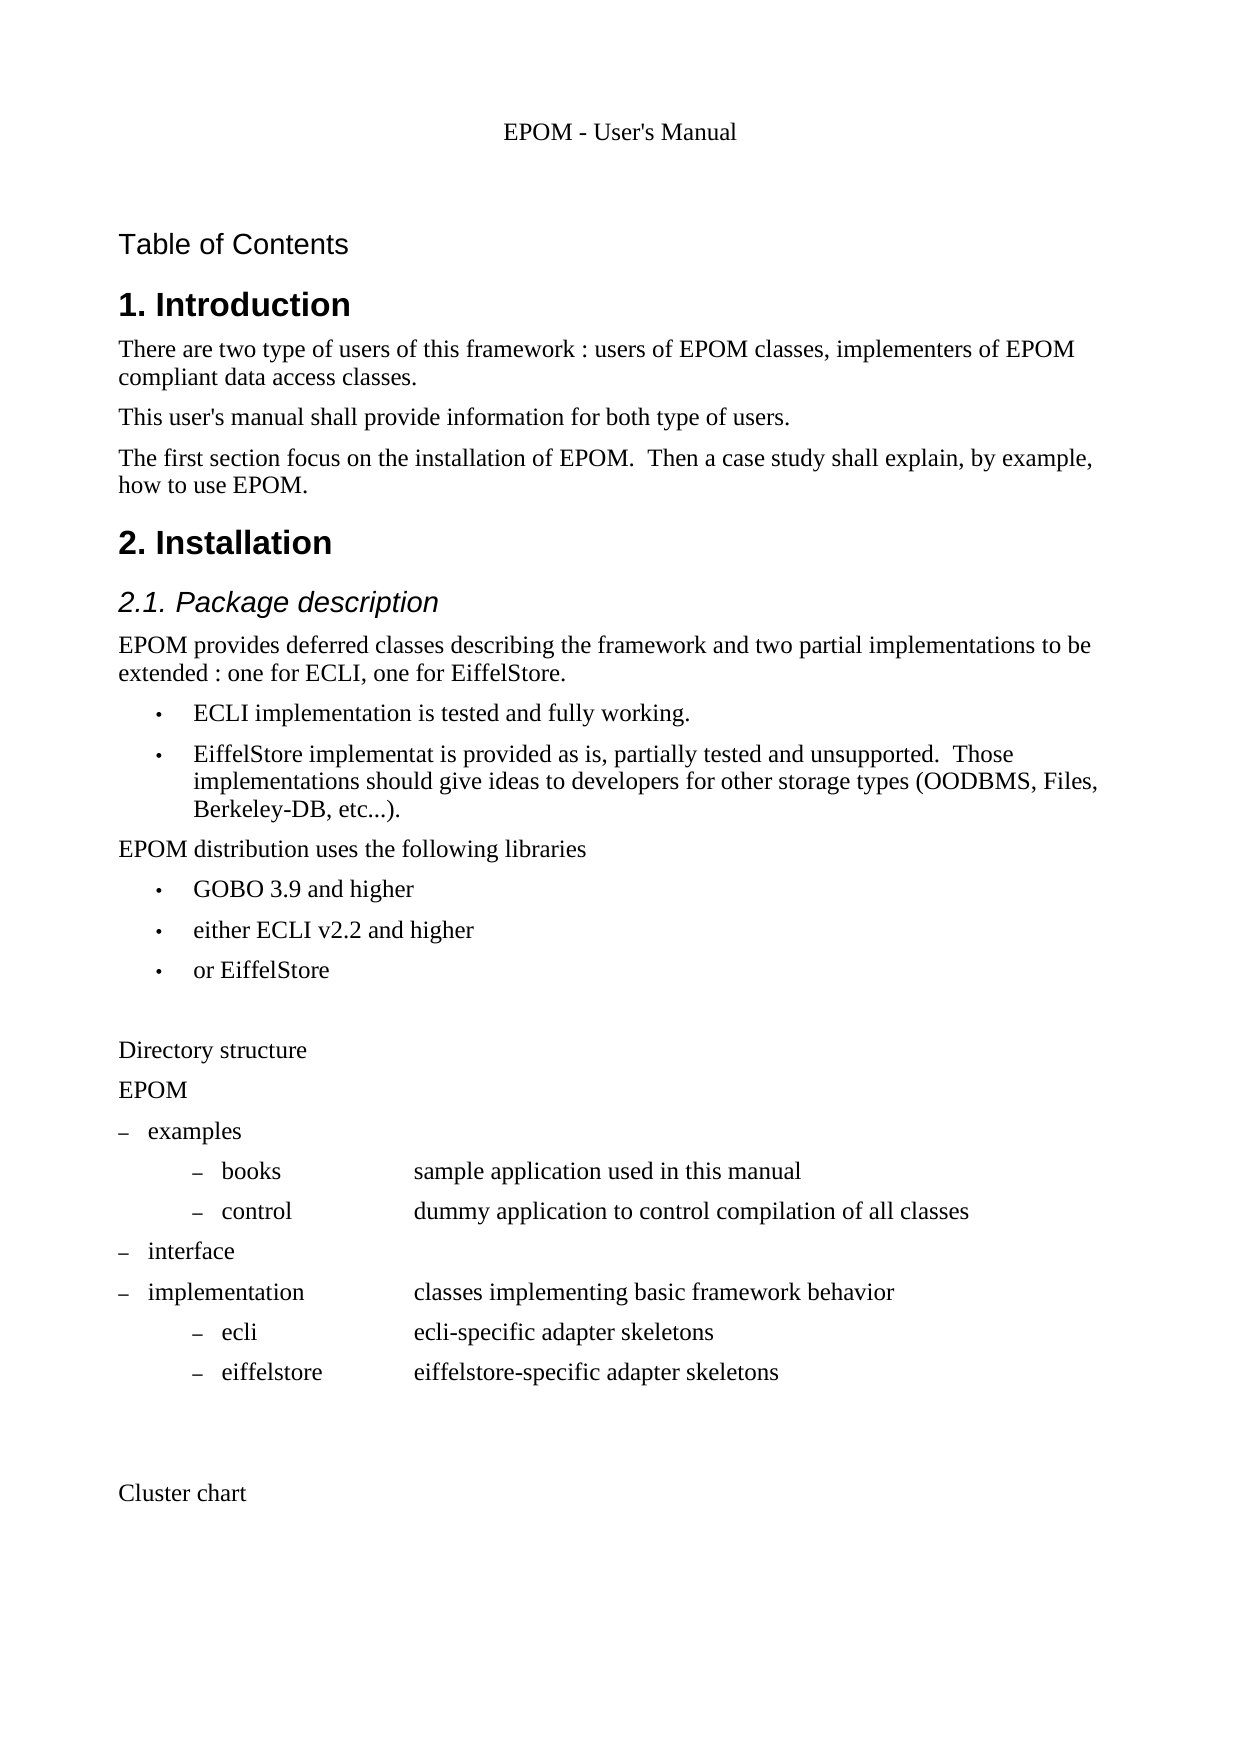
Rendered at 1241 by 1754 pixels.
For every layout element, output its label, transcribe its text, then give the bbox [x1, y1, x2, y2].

list implementation classes implementing basic framework behavior [118, 1278, 1122, 1305]
text Directory structure [118, 1036, 1122, 1064]
list or EiffelStore [156, 956, 1122, 984]
list control dummy application to control compilation of all classes [192, 1197, 1122, 1225]
text The first section focus on the installation of EPOM. Then a case study shall explain, by example, how to use EPOM. [118, 444, 1122, 499]
subtitle Installation [118, 524, 1122, 561]
list books sample application used in this manual [192, 1157, 1122, 1185]
list examples [118, 1117, 1122, 1144]
list interface [118, 1237, 1122, 1265]
list eiffelstore eiffelstore-specific adapter skeletons [192, 1358, 1122, 1386]
subtitle Package description [118, 586, 1122, 619]
text EPOM distribution uses the following libraries [118, 835, 1122, 863]
subtitle Table of Contents [118, 228, 1122, 261]
list ECLI implementation is tested and fully working. [156, 699, 1122, 727]
subtitle Introduction [118, 286, 1122, 323]
list either ECLI v2.2 and higher [156, 916, 1122, 943]
text This user's manual shall provide information for both type of users. [118, 403, 1122, 431]
text Cluster chart [118, 1479, 1122, 1506]
text EPOM provides deferred classes describing the framework and two partial implementations to be extended : one for ECLI, one for EiffelStore. [118, 632, 1122, 687]
text EPOM [118, 1077, 1122, 1104]
list EiffelStore implementat is provided as is, partially tested and unsupported. Those implementations should give ideas to developers for other storage types (OODBMS, Files, Berkeley-DB, etc...). [156, 740, 1122, 823]
list ecli ecli-specific adapter skeletons [192, 1318, 1122, 1346]
text There are two type of users of this framework : users of EPOM classes, implementers of EPOM compliant data access classes. [118, 336, 1122, 391]
list GOBO 3.9 and higher [156, 876, 1122, 903]
